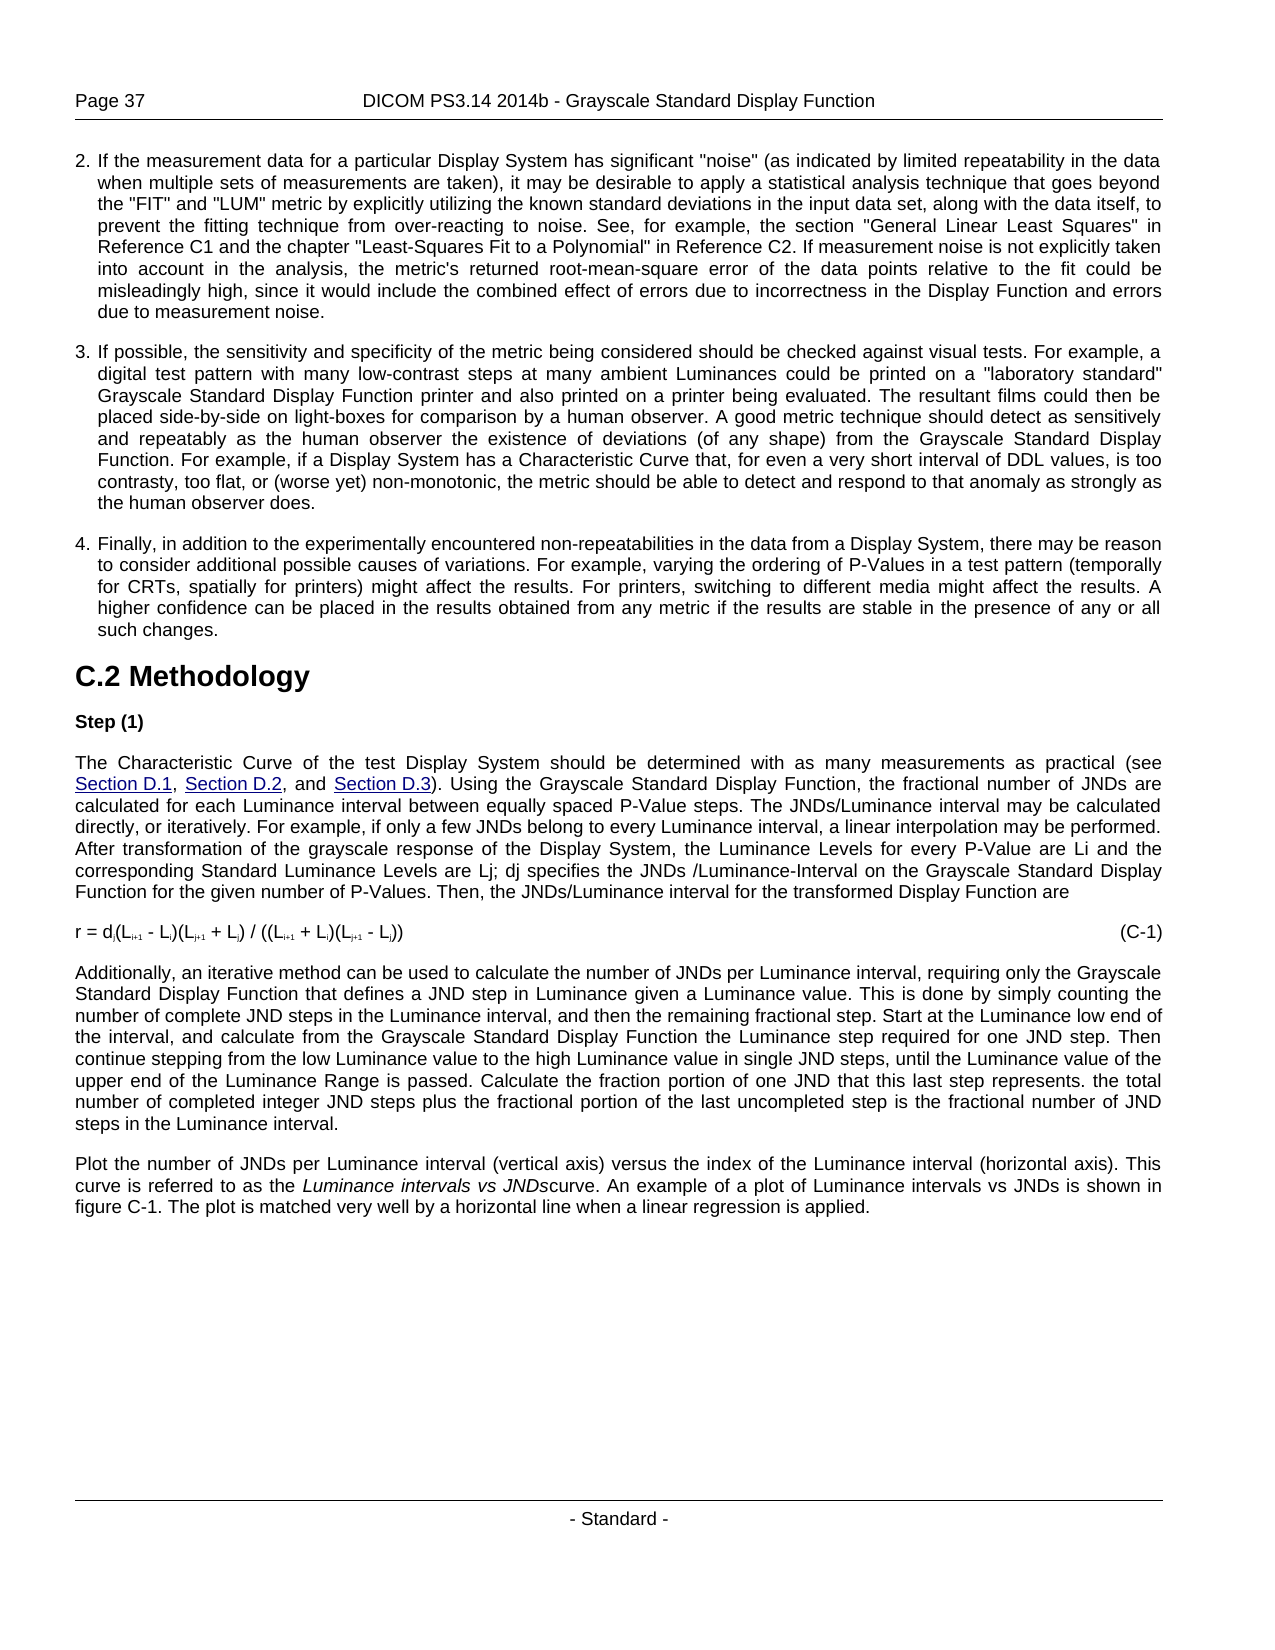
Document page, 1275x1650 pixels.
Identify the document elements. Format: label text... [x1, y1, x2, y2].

table_header r = dj(Li+1 - Li)(Lj+1 + Lj) / ((Li+1 + Li)(Lj+1 - Lj)) [75, 921, 1094, 943]
text Plot the number of JNDs per Luminance interval (vertical axis) versus the index of the Luminance interval (horizontal axis). This curve is referred to as the Luminance intervals vs JNDscurve. An example of a plot of Luminance intervals vs JNDs is shown in figure C-1. The plot is matched very well by a horizontal line when a linear regression is applied. [75, 1153, 1162, 1218]
text The Characteristic Curve of the test Display System should be determined with as many measurements as practical (see Section D.1, Section D.2, and Section D.3). Using the Grayscale Standard Display Function, the fractional number of JNDs are calculated for each Luminance interval between equally spaced P-Value steps. The JNDs/Luminance interval may be calculated directly, or iteratively. For example, if only a few JNDs belong to every Luminance interval, a linear interpolation may be performed. After transformation of the grayscale response of the Display System, the Luminance Levels for every P-Value are Li and the corresponding Standard Luminance Levels are Lj; dj specifies the JNDs /Luminance-Interval on the Grayscale Standard Display Function for the given number of P-Values. Then, the JNDs/Luminance interval for the transformed Display Function are [75, 752, 1162, 903]
list Finally, in addition to the experimentally encountered non-repeatabilities in the data from a Display System, there may be reason to consider additional possible causes of variations. For example, varying the ordering of P-Values in a test pattern (temporally for CRTs, spatially for printers) might affect the results. For printers, switching to different media might affect the results. A higher confidence can be placed in the results obtained from any metric if the results are stable in the presence of any or all such changes. [75, 532, 1162, 640]
list If possible, the sensitivity and specificity of the metric being considered should be checked against visual tests. For example, a digital test pattern with many low-contrast steps at many ambient Luminances could be printed on a "laboratory standard" Grayscale Standard Display Function printer and also printed on a printer being evaluated. The resultant films could then be placed side-by-side on light-boxes for comparison by a human observer. A good metric technique should detect as sensitively and repeatably as the human observer the existence of deviations (of any shape) from the Grayscale Standard Display Function. For example, if a Display System has a Characteristic Curve that, for even a very short interval of DDL values, is too contrasty, too flat, or (worse yet) non-monotonic, the metric should be able to detect and respond to that anomaly as strongly as the human observer does. [75, 341, 1162, 514]
table_header (C-1) [1095, 921, 1162, 943]
text Step (1) [75, 711, 1162, 733]
list If the measurement data for a particular Display System has significant "noise" (as indicated by limited repeatability in the data when multiple sets of measurements are taken), it may be desirable to apply a statistical analysis technique that goes beyond the "FIT" and "LUM" metric by explicitly utilizing the known standard deviations in the input data set, along with the data itself, to prevent the fitting technique from over-reacting to noise. See, for example, the section "General Linear Least Squares" in Reference C1 and the chapter "Least-Squares Fit to a Polynomial" in Reference C2. If measurement noise is not explicitly taken into account in the analysis, the metric's returned root-mean-square error of the data points relative to the fit could be misleadingly high, since it would include the combined effect of errors due to incorrectness in the Display Function and errors due to measurement noise. [75, 150, 1162, 322]
text Additionally, an iterative method can be used to calculate the number of JNDs per Luminance interval, requiring only the Grayscale Standard Display Function that defines a JND step in Luminance given a Luminance value. This is done by simply counting the number of complete JND steps in the Luminance interval, and then the remaining fractional step. Start at the Luminance low end of the interval, and calculate from the Grayscale Standard Display Function the Luminance step required for one JND step. Then continue stepping from the low Luminance value to the high Luminance value in single JND steps, until the Luminance value of the upper end of the Luminance Range is passed. Calculate the fraction portion of one JND that this last step represents. the total number of completed integer JND steps plus the fractional portion of the last uncompleted step is the fractional number of JND steps in the Luminance interval. [75, 962, 1162, 1134]
text C.2 Methodology [75, 659, 1162, 693]
